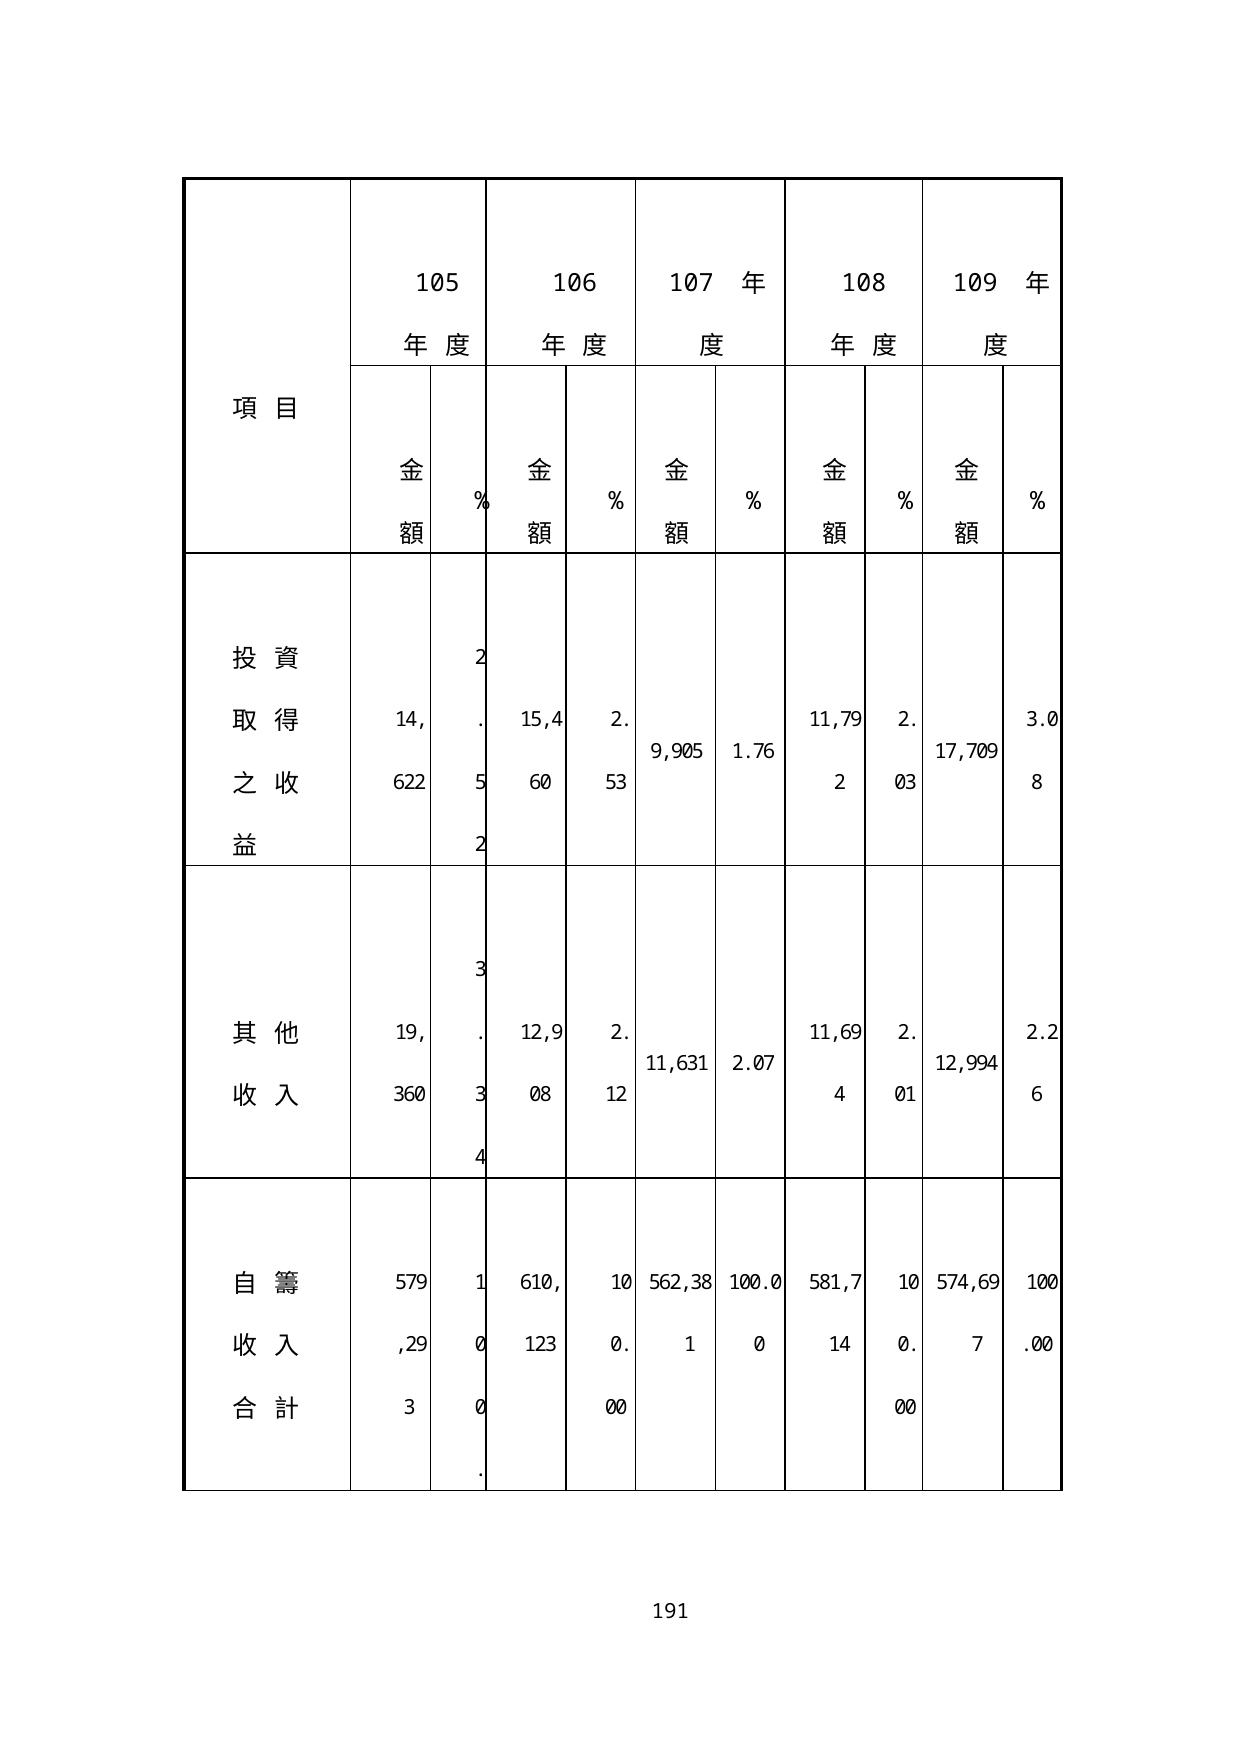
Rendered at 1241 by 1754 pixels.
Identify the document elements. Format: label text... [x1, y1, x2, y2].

table_cell 3.08 [1004, 554, 1060, 865]
table_cell 100.00 [567, 1179, 635, 1490]
table_cell 100.00 [716, 1179, 784, 1490]
table_cell % [1004, 366, 1060, 552]
table_header 105年度 [351, 180, 485, 365]
table_cell 其他收入 [186, 866, 350, 1177]
table_cell 11,631 [636, 866, 715, 1177]
table_cell 3.34 [431, 866, 485, 1177]
table_cell 2.12 [567, 866, 635, 1177]
table_cell 9,905 [636, 554, 715, 865]
table_cell 574,697 [923, 1179, 1002, 1490]
table_cell 11,694 [786, 866, 864, 1177]
table_cell 15,460 [487, 554, 565, 865]
table_cell 19,360 [351, 866, 430, 1177]
table_cell 100.00 [866, 1179, 922, 1490]
table_cell 自籌收入合計 [186, 1179, 350, 1490]
table_cell 100.00 [1004, 1179, 1060, 1490]
table_cell 12,908 [487, 866, 565, 1177]
table_cell 金額 [636, 366, 715, 552]
table_cell 17,709 [923, 554, 1002, 865]
table_header 108年度 [786, 180, 922, 365]
table_cell 投資取得之收益 [186, 554, 350, 865]
table_cell 金額 [923, 366, 1002, 552]
table_cell 562,381 [636, 1179, 715, 1490]
table_cell 581,714 [786, 1179, 864, 1490]
table_cell % [567, 366, 635, 552]
table_header 106年度 [487, 180, 635, 365]
table_cell 2.03 [866, 554, 922, 865]
table_cell 金額 [351, 366, 430, 552]
table_cell 11,792 [786, 554, 864, 865]
table_cell 14,622 [351, 554, 430, 865]
table_header 107年度 [636, 180, 784, 365]
table_cell 100. [431, 1179, 485, 1490]
table_cell 1.76 [716, 554, 784, 865]
table_header 項目 [186, 180, 350, 552]
table_cell % [431, 366, 485, 552]
table_cell 2.07 [716, 866, 784, 1177]
table_cell 579,293 [351, 1179, 430, 1490]
table_cell 2.01 [866, 866, 922, 1177]
table_cell 2.53 [567, 554, 635, 865]
table_cell 610,123 [487, 1179, 565, 1490]
table_cell 12,994 [923, 866, 1002, 1177]
table_cell % [866, 366, 922, 552]
table_cell 金額 [487, 366, 565, 552]
table_header 109年度 [923, 180, 1060, 365]
table_cell % [716, 366, 784, 552]
table_cell 2.52 [431, 554, 485, 865]
table_cell 金額 [786, 366, 864, 552]
table_cell 2.26 [1004, 866, 1060, 1177]
